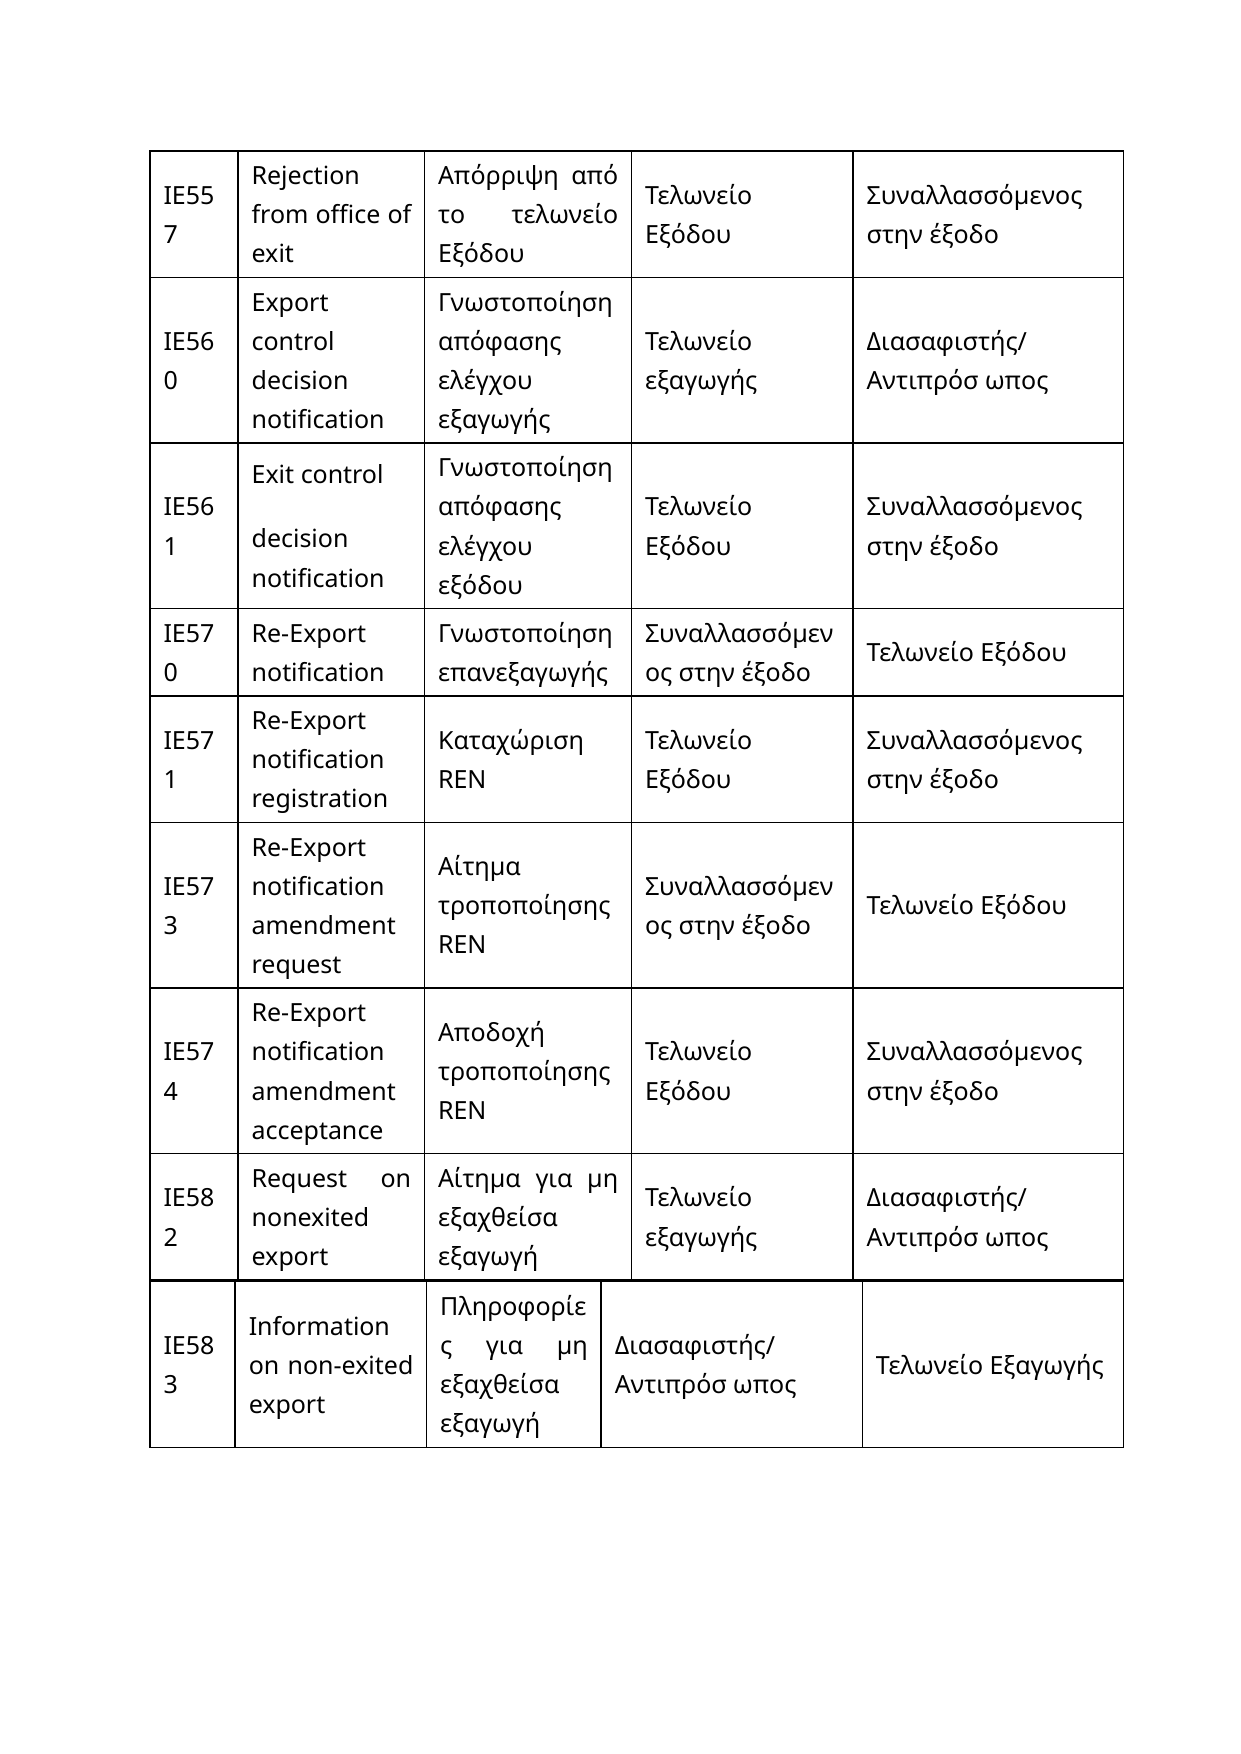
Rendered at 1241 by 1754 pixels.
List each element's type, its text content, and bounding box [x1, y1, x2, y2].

table_cell IE570 [151, 609, 237, 695]
table_cell IE573 [151, 823, 237, 987]
table_cell Τελωνείο Εξόδου [632, 989, 852, 1153]
table_cell Γνωστοποίηση επανεξαγωγής [425, 609, 631, 695]
table_cell Διασαφιστής/Αντιπρόσ ωπος [854, 278, 1123, 442]
table_cell IE561 [151, 444, 237, 608]
table_cell Γνωστοποίηση απόφασης ελέγχου εξαγωγής [425, 278, 631, 442]
table_cell Τελωνείο εξαγωγής [632, 278, 852, 442]
table_cell IE571 [151, 697, 237, 821]
table_cell Τελωνείο Εξόδου [854, 823, 1123, 987]
table_header Πληροφορίες για μη εξαχθείσα εξαγωγή [427, 1282, 600, 1446]
table_cell Re-Export notification [239, 609, 424, 695]
table_cell Rejection from office of exit [239, 152, 424, 276]
table_cell Τελωνείο Εξόδου [854, 609, 1123, 695]
table_cell Συναλλασσόμενος στην έξοδο [854, 697, 1123, 821]
table_cell Request on nonexited export [239, 1154, 424, 1279]
table_header Information on non-exited export [236, 1282, 426, 1446]
table_cell Συναλλασσόμενος στην έξοδο [632, 823, 852, 987]
table_cell Συναλλασσόμενος στην έξοδο [854, 152, 1123, 276]
table_cell Απόρριψη από το τελωνείο Εξόδου [425, 152, 631, 276]
table_cell IE574 [151, 989, 237, 1153]
table_cell Τελωνείο εξαγωγής [632, 1154, 852, 1279]
table_cell IE582 [151, 1154, 237, 1279]
table_cell Exit control decision notification [239, 444, 424, 608]
table_cell Τελωνείο Εξόδου [632, 444, 852, 608]
table_cell Αίτημα για μη εξαχθείσα εξαγωγή [425, 1154, 631, 1279]
table_cell Αίτημα τροποποίησης REN [425, 823, 631, 987]
table_header IE583 [151, 1282, 234, 1446]
table_cell Συναλλασσόμενος στην έξοδο [632, 609, 852, 695]
table_cell IE557 [151, 152, 237, 276]
table_cell Export control decision notification [239, 278, 424, 442]
table_cell Διασαφιστής/Αντιπρόσ ωπος [854, 1154, 1123, 1279]
table_cell Συναλλασσόμενος στην έξοδο [854, 989, 1123, 1153]
table_cell Αποδοχή τροποποίησης REN [425, 989, 631, 1153]
table_cell Τελωνείο Εξόδου [632, 152, 852, 276]
table_cell Γνωστοποίηση απόφασης ελέγχου εξόδου [425, 444, 631, 608]
table_cell Re-Export notification amendment acceptance [239, 989, 424, 1153]
table_header Διασαφιστής/Αντιπρόσ ωπος [602, 1282, 862, 1446]
table_cell Καταχώριση REN [425, 697, 631, 821]
table_cell Re-Export notification registration [239, 697, 424, 821]
table_cell Συναλλασσόμενος στην έξοδο [854, 444, 1123, 608]
table_cell Τελωνείο Εξόδου [632, 697, 852, 821]
table_cell Re-Export notification amendment request [239, 823, 424, 987]
table_header Τελωνείο Εξαγωγής [863, 1282, 1123, 1446]
table_cell IE560 [151, 278, 237, 442]
